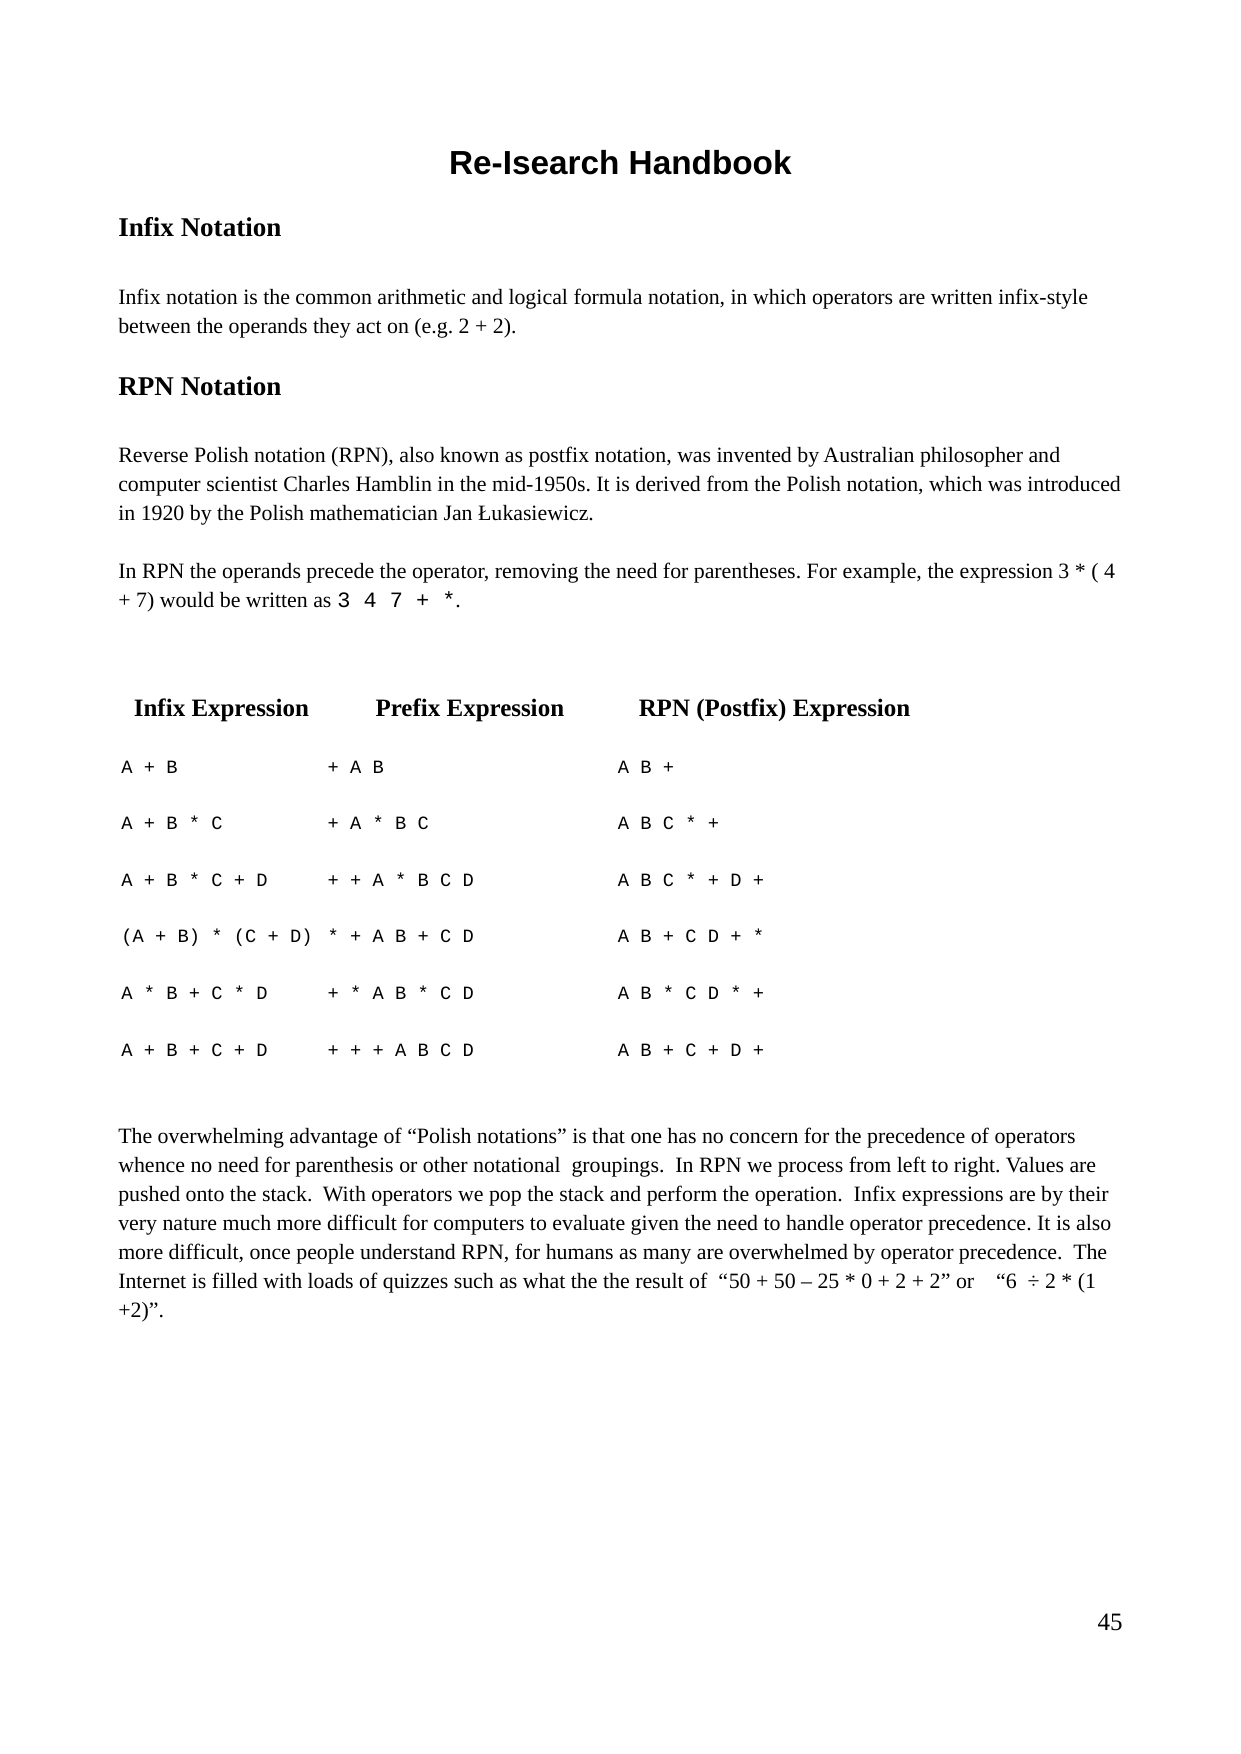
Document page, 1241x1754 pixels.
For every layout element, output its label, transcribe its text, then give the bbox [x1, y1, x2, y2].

table_cell + A * B C [325, 811, 615, 868]
table_cell + * A B * C D [325, 981, 615, 1037]
subtitle Infix Notation [118, 212, 1122, 243]
table_cell + A B [325, 755, 615, 811]
table_cell A + B * C + D [118, 868, 324, 924]
table_cell A * B + C * D [118, 981, 324, 1037]
text Infix notation is the common arithmetic and logical formula notation, in which operators are written infix-style between the operands they act on (e.g. 2 + 2). [118, 255, 1122, 338]
table_cell A B * C D * + [615, 981, 934, 1037]
table_cell A + B + C + D [118, 1038, 324, 1094]
table_header Prefix Expression [325, 691, 615, 755]
table_cell + + + A B C D [325, 1038, 615, 1094]
table_cell A B C * + D + [615, 868, 934, 924]
text In RPN the operands precede the operator, removing the need for parentheses. For example, the expression 3 * ( 4 + 7) would be written as 3 4 7 + *. [118, 529, 1122, 614]
table_cell A B + C D + * [615, 924, 934, 981]
table_header RPN (Postfix) Expression [615, 691, 934, 755]
table_cell + + A * B C D [325, 868, 615, 924]
table_cell A B C * + [615, 811, 934, 868]
table_cell A B + C + D + [615, 1038, 934, 1094]
text Reverse Polish notation (RPN), also known as postfix notation, was invented by Australian philosopher and computer scientist Charles Hamblin in the mid-1950s. It is derived from the Polish notation, which was introduced in 1920 by the Polish mathematician Jan Łukasiewicz. [118, 413, 1122, 525]
table_cell (A + B) * (C + D) [118, 924, 324, 981]
table_header Infix Expression [118, 691, 324, 755]
text The overwhelming advantage of “Polish notations” is that one has no concern for the precedence of operators whence no need for parenthesis or other notational groupings. In RPN we process from left to right. Values are pushed onto the stack. With operators we pop the stack and perform the operation. Infix expressions are by their very nature much more difficult for computers to evaluate given the need to handle operator precedence. It is also more difficult, once people understand RPN, for humans as many are overwhelmed by operator precedence. The Internet is filled with loads of quizzes such as what the the result of “50 + 50 – 25 * 0 + 2 + 2” or “6 ÷ 2 * (1 +2)”. [118, 1123, 1122, 1322]
table_cell A + B [118, 755, 324, 811]
table_cell A + B * C [118, 811, 324, 868]
table_cell * + A B + C D [325, 924, 615, 981]
subtitle RPN Notation [118, 369, 1122, 401]
table_cell A B + [615, 755, 934, 811]
